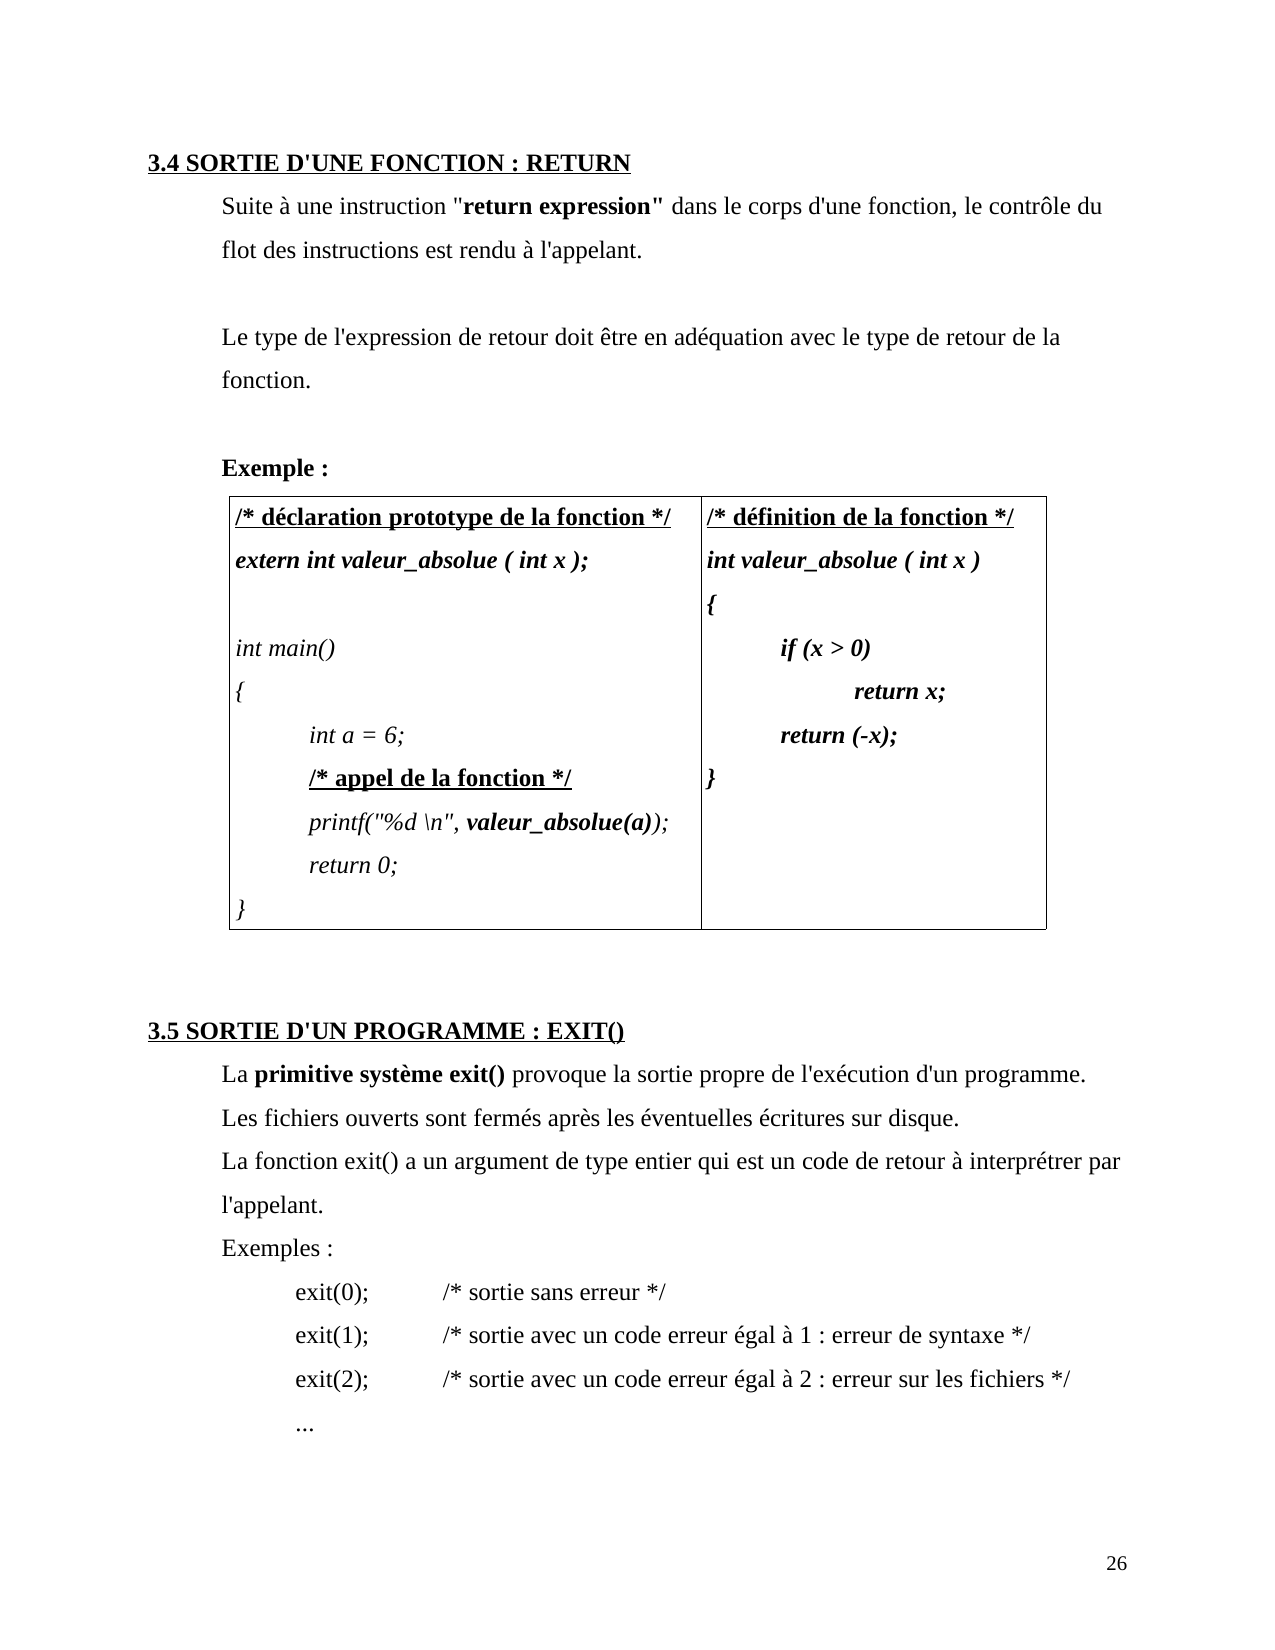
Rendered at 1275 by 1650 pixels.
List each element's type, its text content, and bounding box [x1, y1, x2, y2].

text Le type de l'expression de retour doit être en adéquation avec le type de retour de la fonction. [221, 322, 1127, 394]
text Exemples : [221, 1233, 1127, 1262]
text ... [221, 1407, 1127, 1437]
text 3.5 sortie d'un programme : exit() [148, 1016, 1127, 1045]
text exit(2); /* sortie avec un code erreur égal à 2 : erreur sur les fichiers */ [221, 1364, 1127, 1393]
table_header /* définition de la fonction */ int valeur_absolue ( int x ) { if (x > 0) return x; return (-x); } [702, 497, 1046, 928]
text Suite à une instruction "return expression" dans le corps d'une fonction, le contrôle du flot des instructions est rendu à l'appelant. [221, 191, 1127, 264]
text exit(0); /* sortie sans erreur */ [221, 1277, 1127, 1306]
text La fonction exit() a un argument de type entier qui est un code de retour à interprétrer par l'appelant. [221, 1146, 1127, 1219]
table_header /* déclaration prototype de la fonction */ extern int valeur_absolue ( int x ); int main() { int a = 6; /* appel de la fonction */ printf("%d \n", valeur_absolue(a)); return 0; } [230, 497, 701, 928]
text La primitive système exit() provoque la sortie propre de l'exécution d'un programme. [221, 1059, 1127, 1088]
text Exemple : [221, 452, 1127, 481]
text exit(1); /* sortie avec un code erreur égal à 1 : erreur de syntaxe */ [221, 1320, 1127, 1349]
text 3.4 sortie d'une fonction : return [148, 148, 1127, 177]
text Les fichiers ouverts sont fermés après les éventuelles écritures sur disque. [221, 1103, 1127, 1132]
